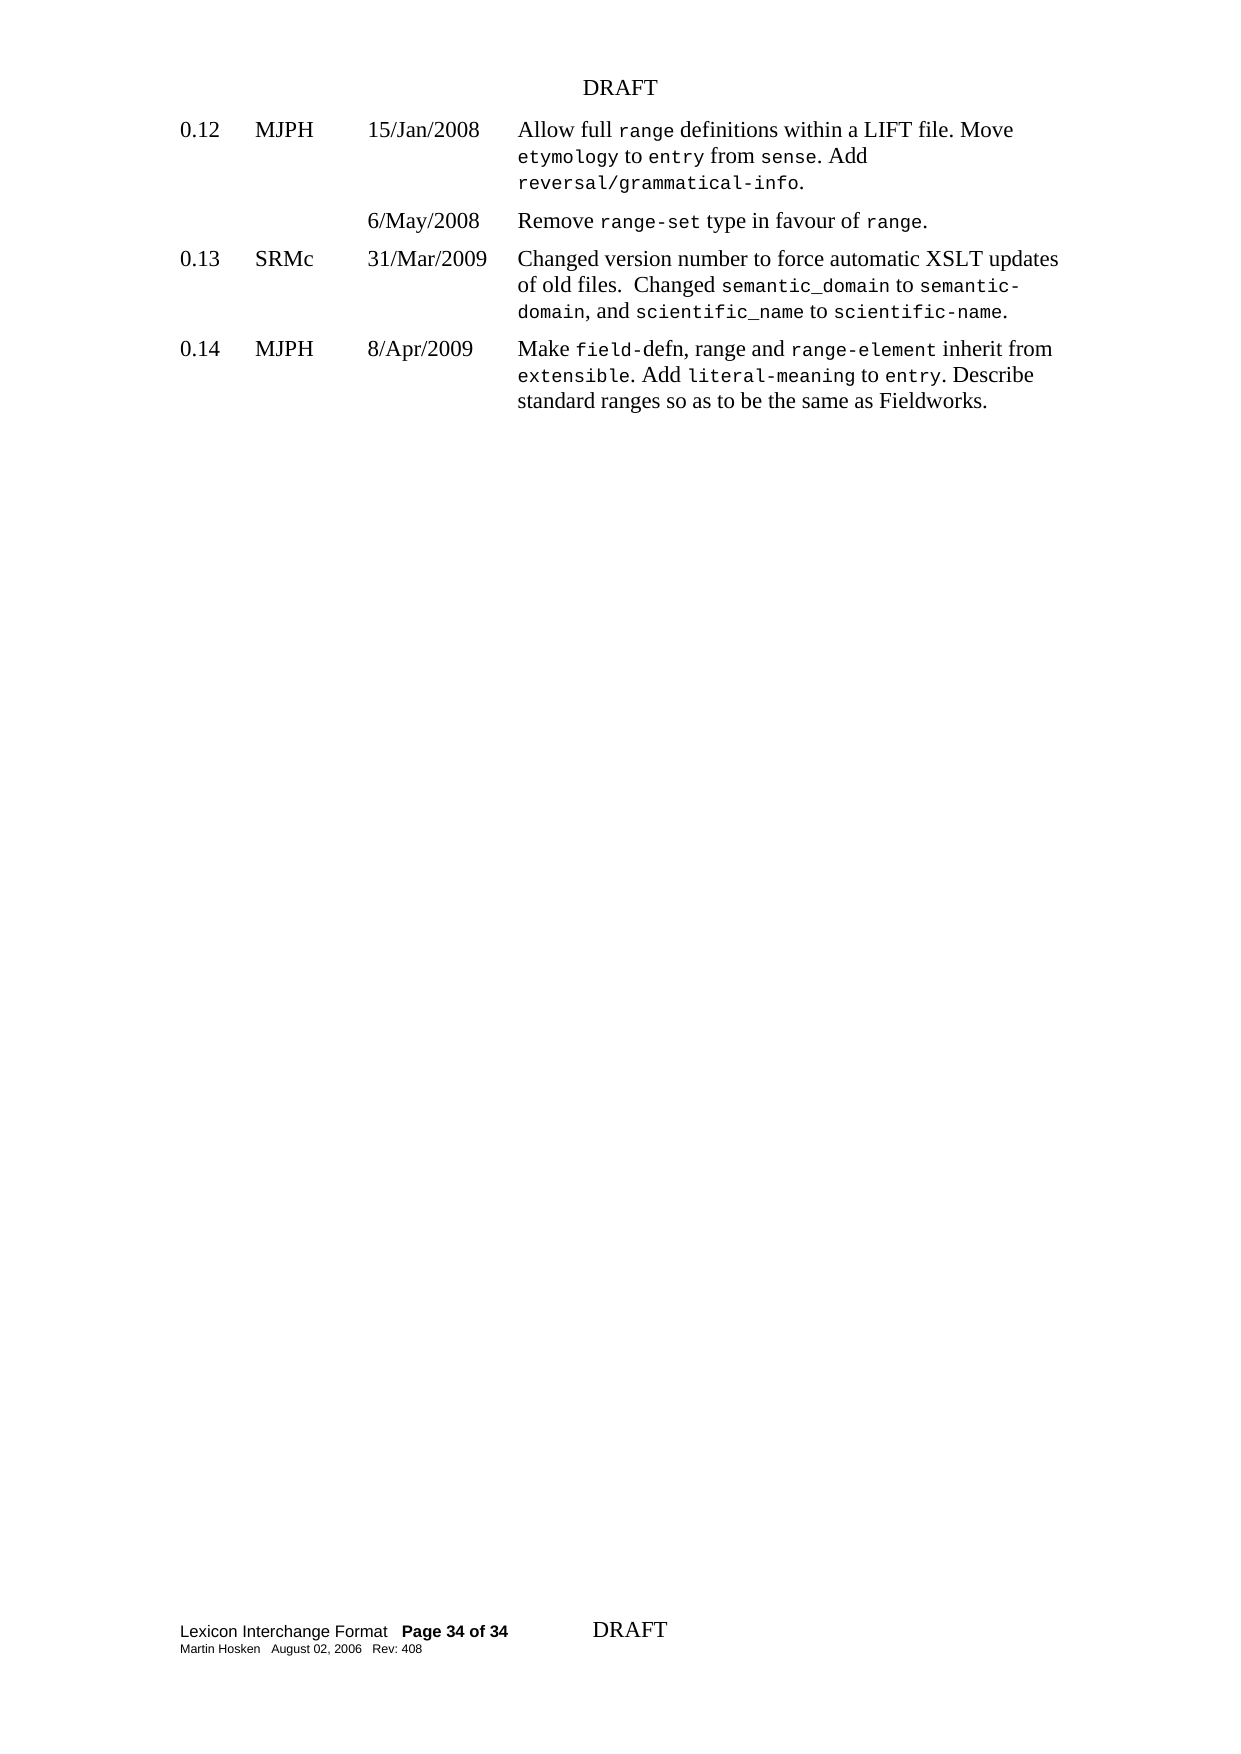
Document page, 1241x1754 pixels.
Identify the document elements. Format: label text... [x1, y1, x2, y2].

text 0.14 MJPH 8/Apr/2009 Make field-defn, range and range-element inherit from extensible. Add literal-meaning to entry. Describe standard ranges so as to be the same as Fieldworks. [180, 336, 1061, 414]
text 0.12 MJPH 15/Jan/2008 Allow full range definitions within a LIFT file. Move etymology to entry from sense. Add reversal/grammatical-info. [180, 117, 1061, 195]
text 0.13 SRMc 31/Mar/2009 Changed version number to force automatic XSLT updates of old files. Changed semantic_domain to semantic- domain, and scientific_name to scientific-name. [180, 246, 1061, 324]
text 6/May/2008 Remove range-set type in favour of range. [180, 208, 1061, 234]
